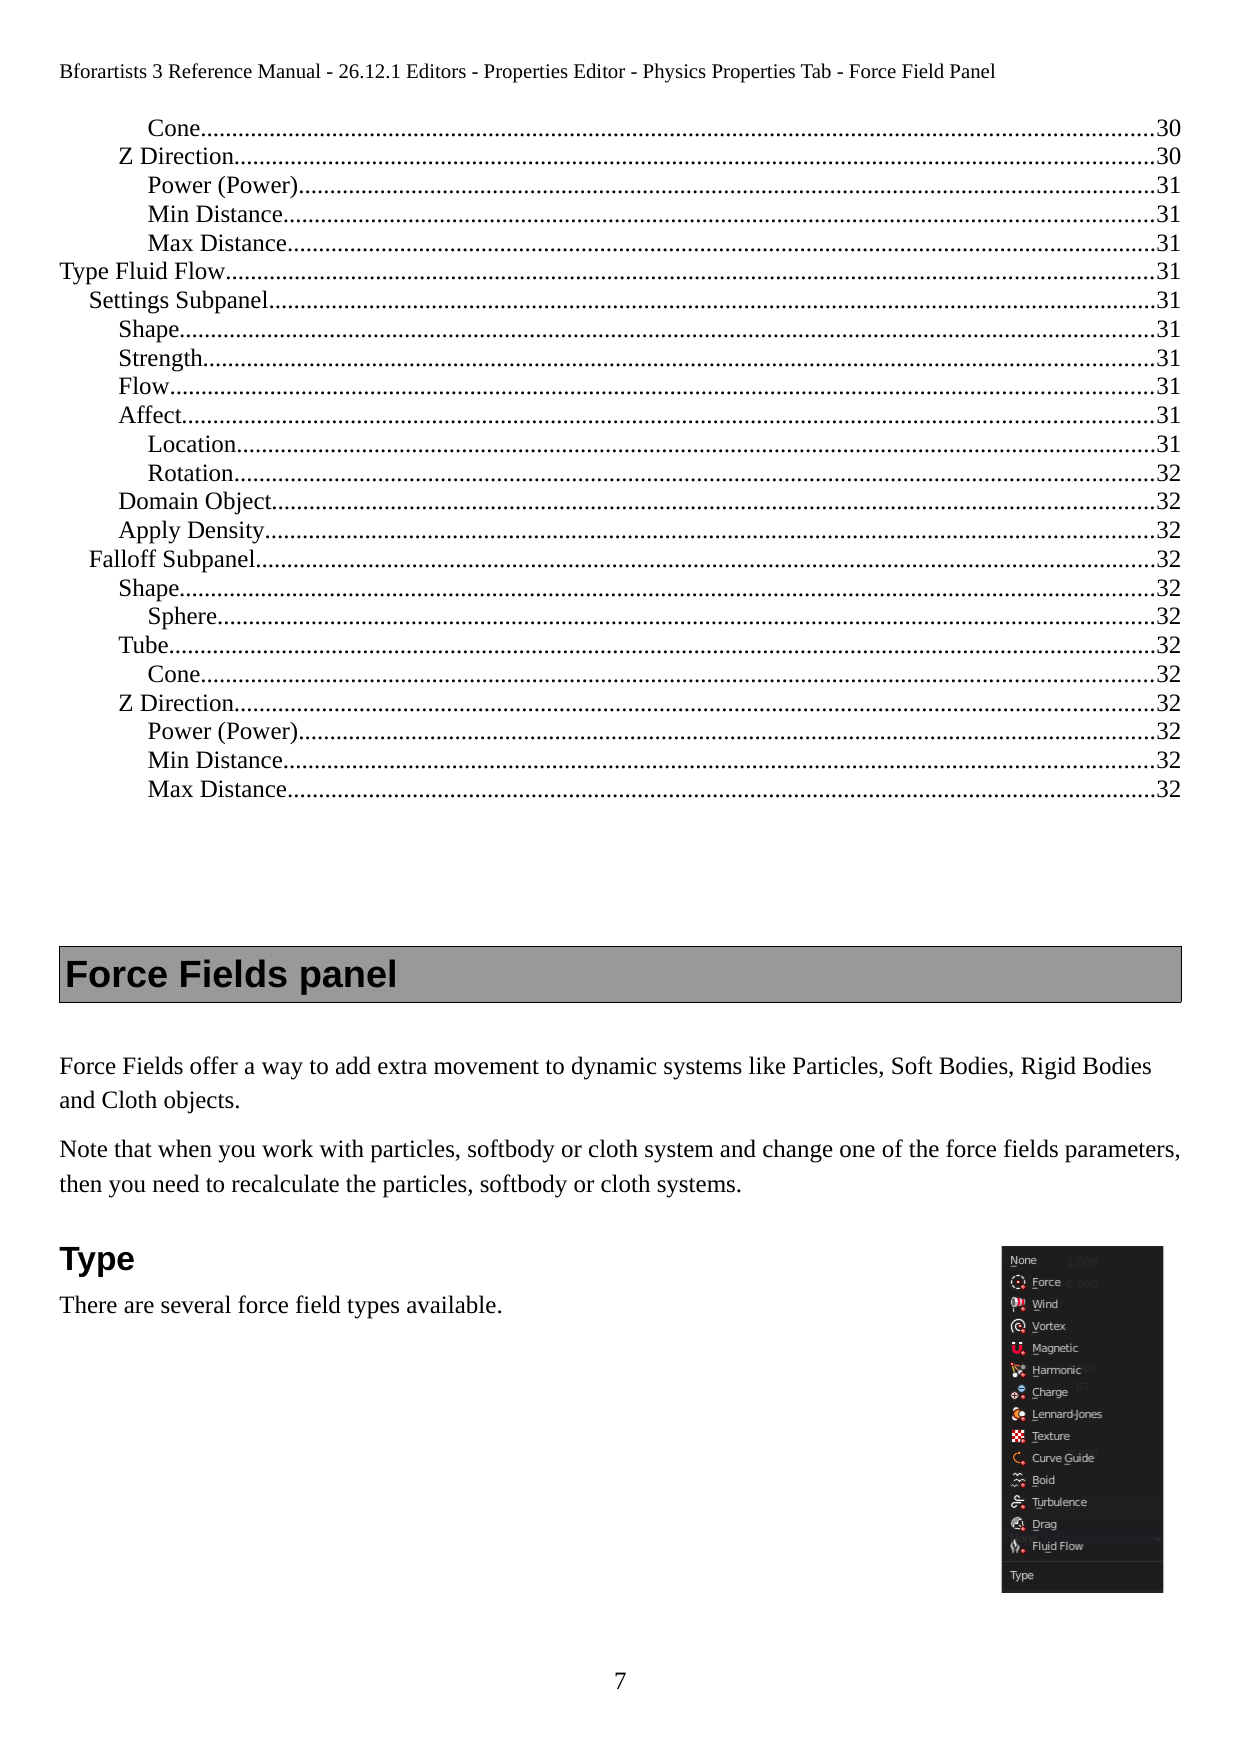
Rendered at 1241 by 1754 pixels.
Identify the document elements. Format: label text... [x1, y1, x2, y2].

text Affect 31 [118, 400, 1181, 429]
text Settings Subpanel 31 [88, 285, 1181, 314]
text Max Distance 31 [147, 228, 1181, 256]
text Max Distance 32 [147, 774, 1181, 803]
text Falloff Subpanel 32 [88, 544, 1181, 573]
picture [1001, 1246, 1164, 1593]
text Sphere 32 [147, 601, 1181, 630]
table_header Force Fields panel [60, 947, 1181, 1002]
text Shape 32 [118, 573, 1181, 601]
text Flow 31 [118, 371, 1181, 400]
text Type Fluid Flow 31 [59, 256, 1181, 285]
text Min Distance 31 [147, 199, 1181, 228]
text Min Distance 32 [147, 745, 1181, 774]
text Shape 31 [118, 314, 1181, 343]
text Location 31 [147, 429, 1181, 458]
text Apply Density 32 [118, 515, 1181, 544]
subtitle Type [59, 1239, 1181, 1277]
text Strength 31 [118, 343, 1181, 371]
text Tube 32 [118, 630, 1181, 659]
text Domain Object 32 [118, 486, 1181, 515]
text Power (Power) 32 [147, 716, 1181, 745]
text Force Fields offer a way to add extra movement to dynamic systems like Particles, Soft Bodies, Rigid Bodies and Cloth objects. [59, 1051, 1181, 1114]
text Z Direction 30 [118, 141, 1181, 170]
text Z Direction 32 [118, 688, 1181, 716]
text Power (Power) 31 [147, 170, 1181, 199]
text There are several force field types available. [59, 1290, 1001, 1318]
text Cone 30 [147, 113, 1181, 141]
text Note that when you work with particles, softbody or cloth system and change one of the force fields parameters, then you need to recalculate the particles, softbody or cloth systems. [59, 1134, 1181, 1197]
text Cone 32 [147, 659, 1181, 688]
text Rotation 32 [147, 458, 1181, 486]
